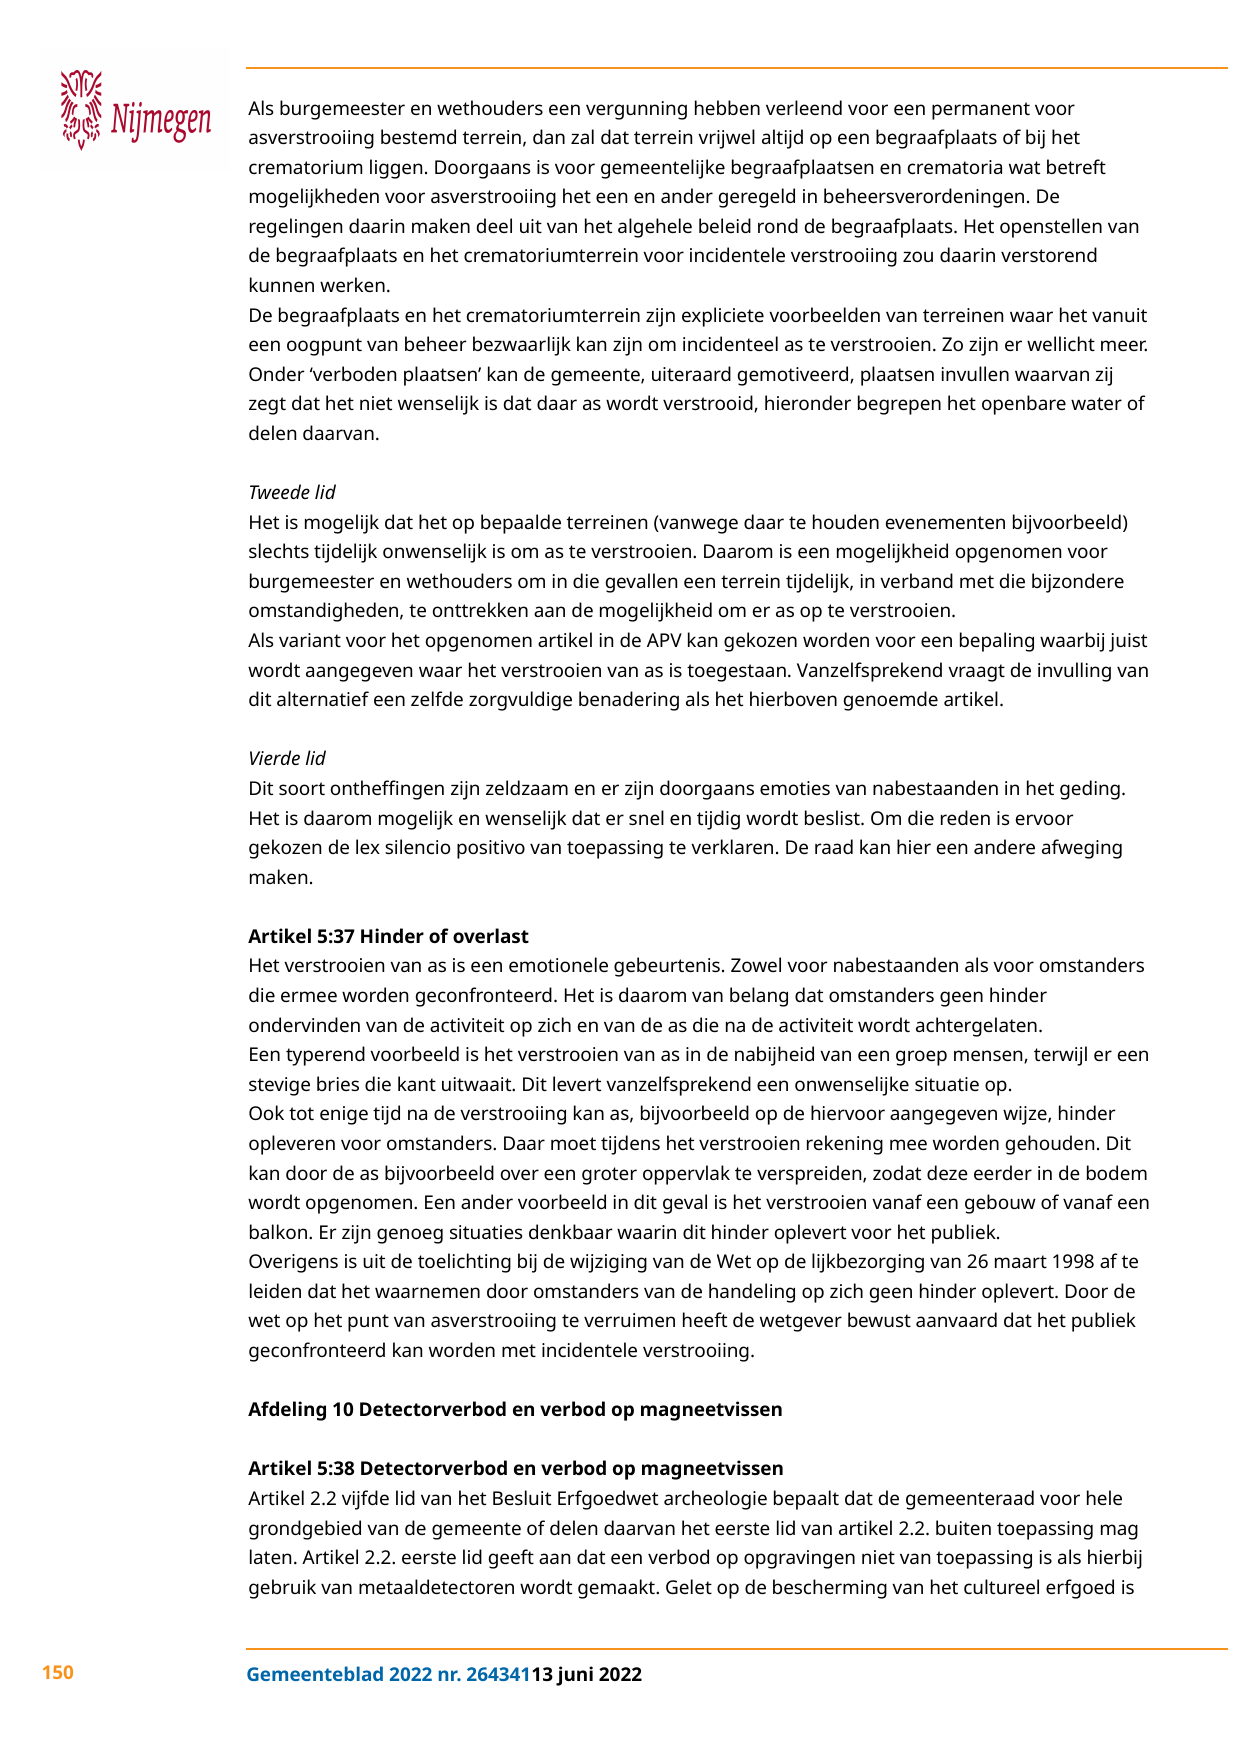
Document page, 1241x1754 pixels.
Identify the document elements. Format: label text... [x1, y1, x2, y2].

text Afdeling 10 Detectorverbod en verbod op magneetvissen [248, 1396, 1152, 1422]
text Als variant voor het opgenomen artikel in de APV kan gekozen worden voor een bepaling waarbij juist wordt aangegeven waar het verstrooien van as is toegestaan. Vanzelfsprekend vraagt de invulling van dit alternatief een zelfde zorgvuldige benadering als het hierboven genoemde artikel. [248, 627, 1152, 712]
text Als burgemeester en wethouders een vergunning hebben verleend voor een permanent voor asverstrooiing bestemd terrein, dan zal dat terrein vrijwel altijd op een begraafplaats of bij het crematorium liggen. Doorgaans is voor gemeentelijke begraafplaatsen en crematoria wat betreft mogelijkheden voor asverstrooiing het een en ander geregeld in beheersverordeningen. De regelingen daarin maken deel uit van het algehele beleid rond de begraafplaats. Het openstellen van de begraafplaats en het crematoriumterrein voor incidentele verstrooiing zou daarin verstorend kunnen werken. [248, 95, 1152, 298]
text Dit soort ontheffingen zijn zeldzaam en er zijn doorgaans emoties van nabestaanden in het geding. Het is daarom mogelijk en wenselijk dat er snel en tijdig wordt beslist. Om die reden is ervoor gekozen de lex silencio positivo van toepassing te verklaren. De raad kan hier een andere afweging maken. [248, 775, 1152, 890]
text Een typerend voorbeeld is het verstrooien van as in de nabijheid van een groep mensen, terwijl er een stevige bries die kant uitwaait. Dit levert vanzelfsprekend een onwenselijke situatie op. [248, 1041, 1152, 1097]
text Artikel 5:38 Detectorverbod en verbod op magneetvissen [248, 1456, 1152, 1481]
text Artikel 2.2 vijfde lid van het Besluit Erfgoedwet archeologie bepaalt dat de gemeenteraad voor hele grondgebied van de gemeente of delen daarvan het eerste lid van artikel 2.2. buiten toepassing mag laten. Artikel 2.2. eerste lid geeft aan dat een verbod op opgravingen niet van toepassing is als hierbij gebruik van metaaldetectoren wordt gemaakt. Gelet op de bescherming van het cultureel erfgoed is [248, 1485, 1152, 1600]
picture [41, 47, 231, 172]
text Artikel 5:37 Hinder of overlast [248, 923, 1152, 949]
text Het is mogelijk dat het op bepaalde terreinen (vanwege daar te houden evenementen bijvoorbeeld) slechts tijdelijk onwenselijk is om as te verstrooien. Daarom is een mogelijkheid opgenomen voor burgemeester en wethouders om in die gevallen een terrein tijdelijk, in verband met die bijzondere omstandigheden, te onttrekken aan de mogelijkheid om er as op te verstrooien. [248, 509, 1152, 623]
text Het verstrooien van as is een emotionele gebeurtenis. Zowel voor nabestaanden als voor omstanders die ermee worden geconfronteerd. Het is daarom van belang dat omstanders geen hinder ondervinden van de activiteit op zich en van de as die na de activiteit wordt achtergelaten. [248, 953, 1152, 1038]
text Ook tot enige tijd na de verstrooiing kan as, bijvoorbeeld op de hiervoor aangegeven wijze, hinder opleveren voor omstanders. Daar moet tijdens het verstrooien rekening mee worden gehouden. Dit kan door de as bijvoorbeeld over een groter oppervlak te verspreiden, zodat deze eerder in de bodem wordt opgenomen. Een ander voorbeeld in dit geval is het verstrooien vanaf een gebouw of vanaf een balkon. Er zijn genoeg situaties denkbaar waarin dit hinder oplevert voor het publiek. [248, 1101, 1152, 1245]
text Vierde lid [248, 746, 1152, 771]
text Tweede lid [248, 479, 1152, 505]
text Overigens is uit de toelichting bij de wijziging van de Wet op de lijkbezorging van 26 maart 1998 af te leiden dat het waarnemen door omstanders van de handeling op zich geen hinder oplevert. Door de wet op het punt van asverstrooiing te verruimen heeft de wetgever bewust aanvaard dat het publiek geconfronteerd kan worden met incidentele verstrooiing. [248, 1248, 1152, 1363]
text De begraafplaats en het crematoriumterrein zijn expliciete voorbeelden van terreinen waar het vanuit een oogpunt van beheer bezwaarlijk kan zijn om incidenteel as te verstrooien. Zo zijn er wellicht meer. Onder ‘verboden plaatsen’ kan de gemeente, uiteraard gemotiveerd, plaatsen invullen waarvan zij zegt dat het niet wenselijk is dat daar as wordt verstrooid, hieronder begrepen het openbare water of delen daarvan. [248, 302, 1152, 446]
